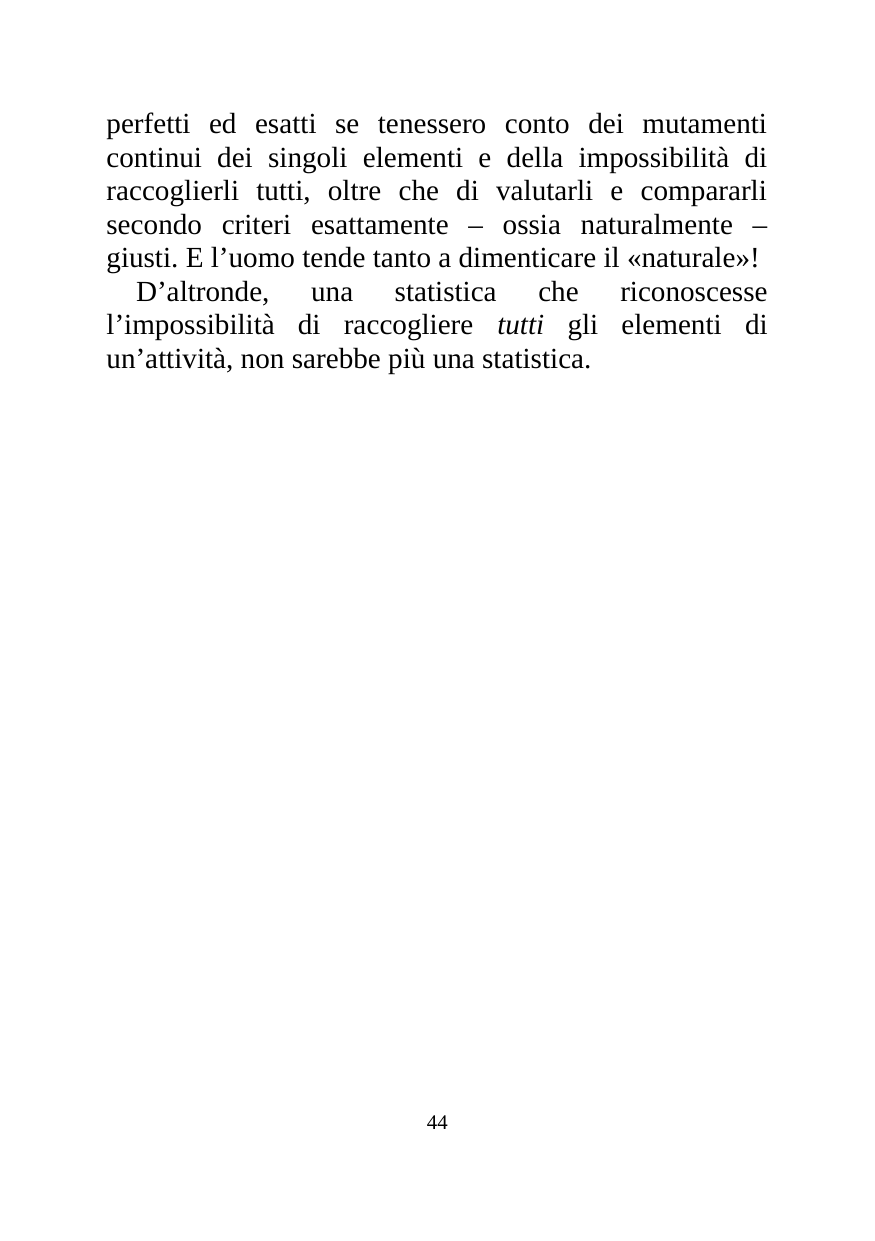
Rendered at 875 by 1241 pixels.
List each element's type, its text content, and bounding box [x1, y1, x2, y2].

text perfetti ed esatti se tenessero conto dei mutamenti continui dei singoli elementi e della impossibilità di raccoglierli tutti, oltre che di valutarli e compararli secondo criteri esattamente – ossia naturalmente – giusti. E l’uomo tende tanto a dimenticare il «naturale»! [106, 106, 768, 274]
text D’altronde, una statistica che riconoscesse l’impossibilità di raccogliere tutti gli elementi di un’attività, non sarebbe più una statistica. [106, 274, 768, 374]
